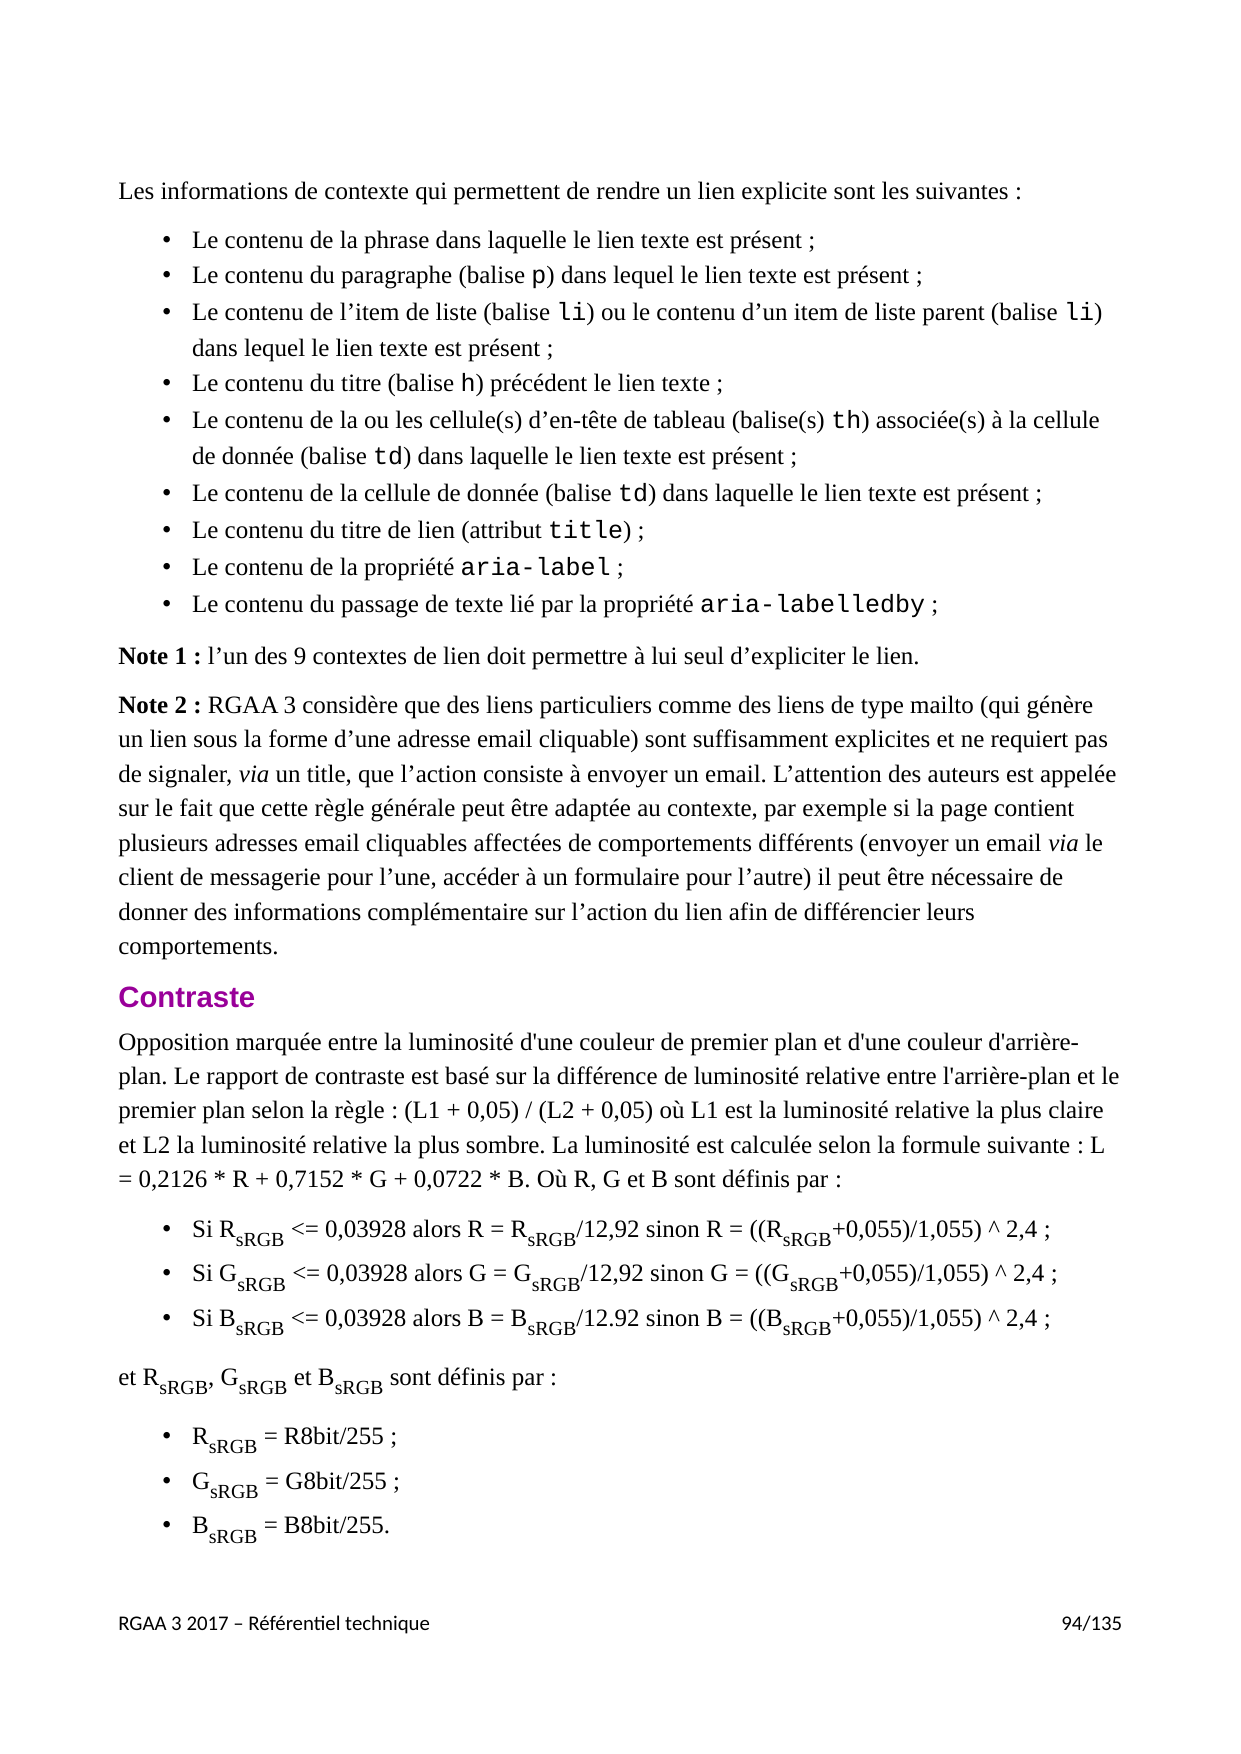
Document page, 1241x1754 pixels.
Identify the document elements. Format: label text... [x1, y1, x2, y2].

list Si BsRGB <= 0,03928 alors B = BsRGB/12.92 sinon B = ((BsRGB+0,055)/1,055) ^ 2,4 ; [162, 1303, 1122, 1340]
list Le contenu du titre de lien (attribut title) ; [162, 515, 1122, 546]
list Si RsRGB <= 0,03928 alors R = RsRGB/12,92 sinon R = ((RsRGB+0,055)/1,055) ^ 2,4 ; [162, 1214, 1122, 1251]
list Le contenu de la phrase dans laquelle le lien texte est présent ; [162, 225, 1122, 254]
list BsRGB = B8bit/255. [162, 1510, 1122, 1547]
text Note 2 : RGAA 3 considère que des liens particuliers comme des liens de type mailto (qui génère un lien sous la forme d’une adresse email cliquable) sont suffisamment explicites et ne requiert pas de signaler, via un title, que l’action consiste à envoyer un email. L’attention des auteurs est appelée sur le fait que cette règle générale peut être adaptée au contexte, par exemple si la page contient plusieurs adresses email cliquables affectées de comportements différents (envoyer un email via le client de messagerie pour l’une, accéder à un formulaire pour l’autre) il peut être nécessaire de donner des informations complémentaire sur l’action du lien afin de différencier leurs comportements. [118, 690, 1122, 960]
list RsRGB = R8bit/255 ; [162, 1421, 1122, 1458]
list Le contenu de la ou les cellule(s) d’en-tête de tableau (balise(s) th) associée(s) à la cellule de donnée (balise td) dans laquelle le lien texte est présent ; [162, 405, 1122, 472]
text Opposition marquée entre la luminosité d'une couleur de premier plan et d'une couleur d'arrière-plan. Le rapport de contraste est basé sur la différence de luminosité relative entre l'arrière-plan et le premier plan selon la règle : (L1 + 0,05) / (L2 + 0,05) où L1 est la luminosité relative la plus claire et L2 la luminosité relative la plus sombre. La luminosité est calculée selon la formule suivante : L = 0,2126 * R + 0,7152 * G + 0,0722 * B. Où R, G et B sont définis par : [118, 1027, 1122, 1193]
list Le contenu du titre (balise h) précédent le lien texte ; [162, 368, 1122, 399]
list Le contenu de la cellule de donnée (balise td) dans laquelle le lien texte est présent ; [162, 478, 1122, 509]
text et RsRGB, GsRGB et BsRGB sont définis par : [118, 1362, 1122, 1399]
list Le contenu du passage de texte lié par la propriété aria-labelledby ; [162, 589, 1122, 620]
text Les informations de contexte qui permettent de rendre un lien explicite sont les suivantes : [118, 176, 1122, 205]
list Le contenu de la propriété aria-label ; [162, 552, 1122, 583]
text Note 1 : l’un des 9 contextes de lien doit permettre à lui seul d’expliciter le lien. [118, 641, 1122, 670]
list GsRGB = G8bit/255 ; [162, 1466, 1122, 1503]
subtitle Contraste [118, 980, 1122, 1014]
list Le contenu de l’item de liste (balise li) ou le contenu d’un item de liste parent (balise li) dans lequel le lien texte est présent ; [162, 297, 1122, 362]
list Le contenu du paragraphe (balise p) dans lequel le lien texte est présent ; [162, 260, 1122, 291]
list Si GsRGB <= 0,03928 alors G = GsRGB/12,92 sinon G = ((GsRGB+0,055)/1,055) ^ 2,4 ; [162, 1258, 1122, 1295]
